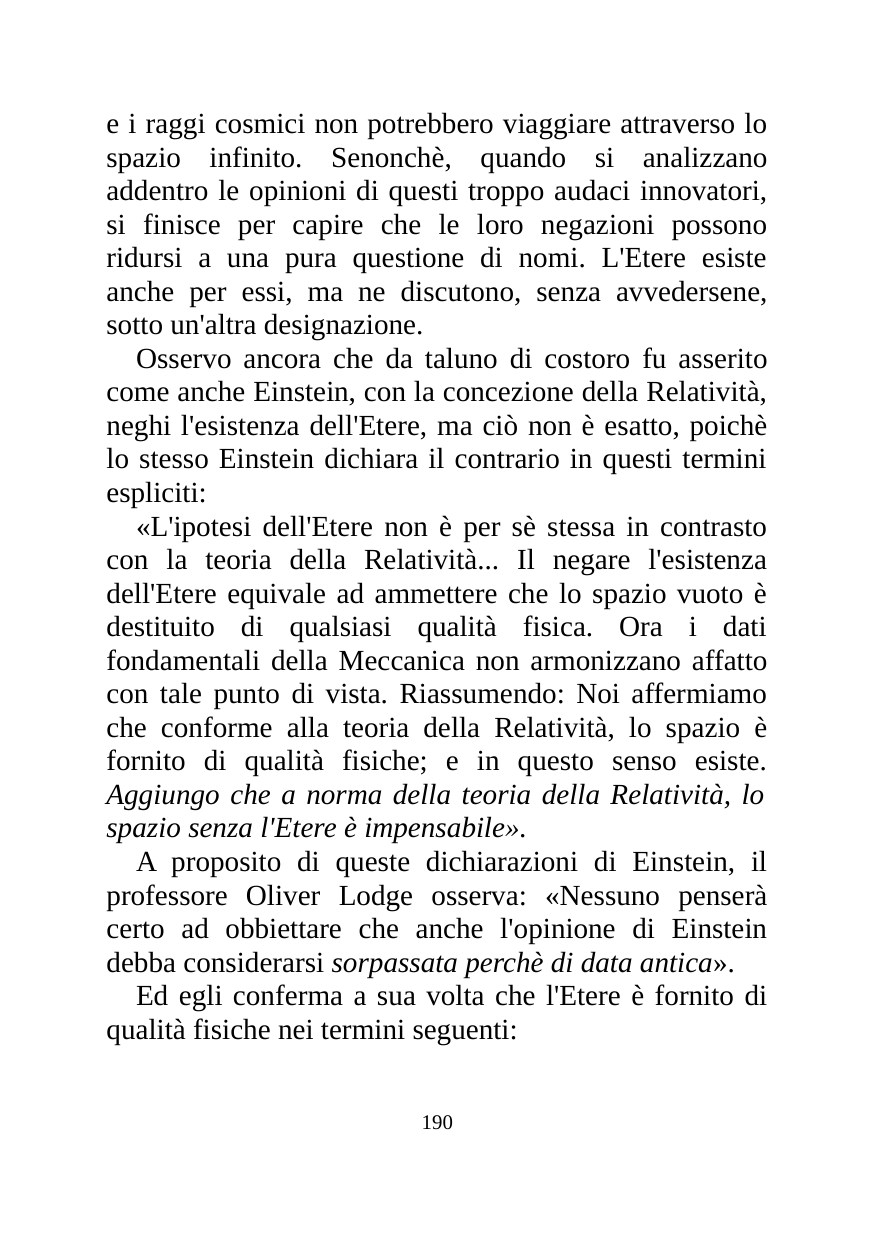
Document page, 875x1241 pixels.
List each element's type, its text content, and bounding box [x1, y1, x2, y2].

text «L'ipotesi dell'Etere non è per sè stessa in contrasto con la teoria della Relatività... Il negare l'esistenza dell'Etere equivale ad ammettere che lo spazio vuoto è destituito di qualsiasi qualità fisica. Ora i dati fondamentali della Meccanica non armonizzano affatto con tale punto di vista. Riassumendo: Noi affermiamo che conforme alla teoria della Relatività, lo spazio è fornito di qualità fisiche; e in questo senso esiste. Aggiungo che a norma della teoria della Relatività, lo spazio senza l'Etere è impensabile». [106, 509, 768, 844]
text Osservo ancora che da taluno di costoro fu asserito come anche Einstein, con la concezione della Relatività, neghi l'esistenza dell'Etere, ma ciò non è esatto, poichè lo stesso Einstein dichiara il contrario in questi termini espliciti: [106, 341, 768, 509]
text Ed egli conferma a sua volta che l'Etere è fornito di qualità fisiche nei termini seguenti: [106, 978, 768, 1045]
text A proposito di queste dichiarazioni di Einstein, il professore Oliver Lodge osserva: «Nessuno penserà certo ad obbiettare che anche l'opinione di Einstein debba considerarsi sorpassata perchè di data antica». [106, 844, 768, 978]
text e i raggi cosmici non potrebbero viaggiare attraverso lo spazio infinito. Senonchè, quando si analizzano addentro le opinioni di questi troppo audaci innovatori, si finisce per capire che le loro negazioni possono ridursi a una pura questione di nomi. L'Etere esiste anche per essi, ma ne discutono, senza avvedersene, sotto un'altra designazione. [106, 106, 768, 341]
